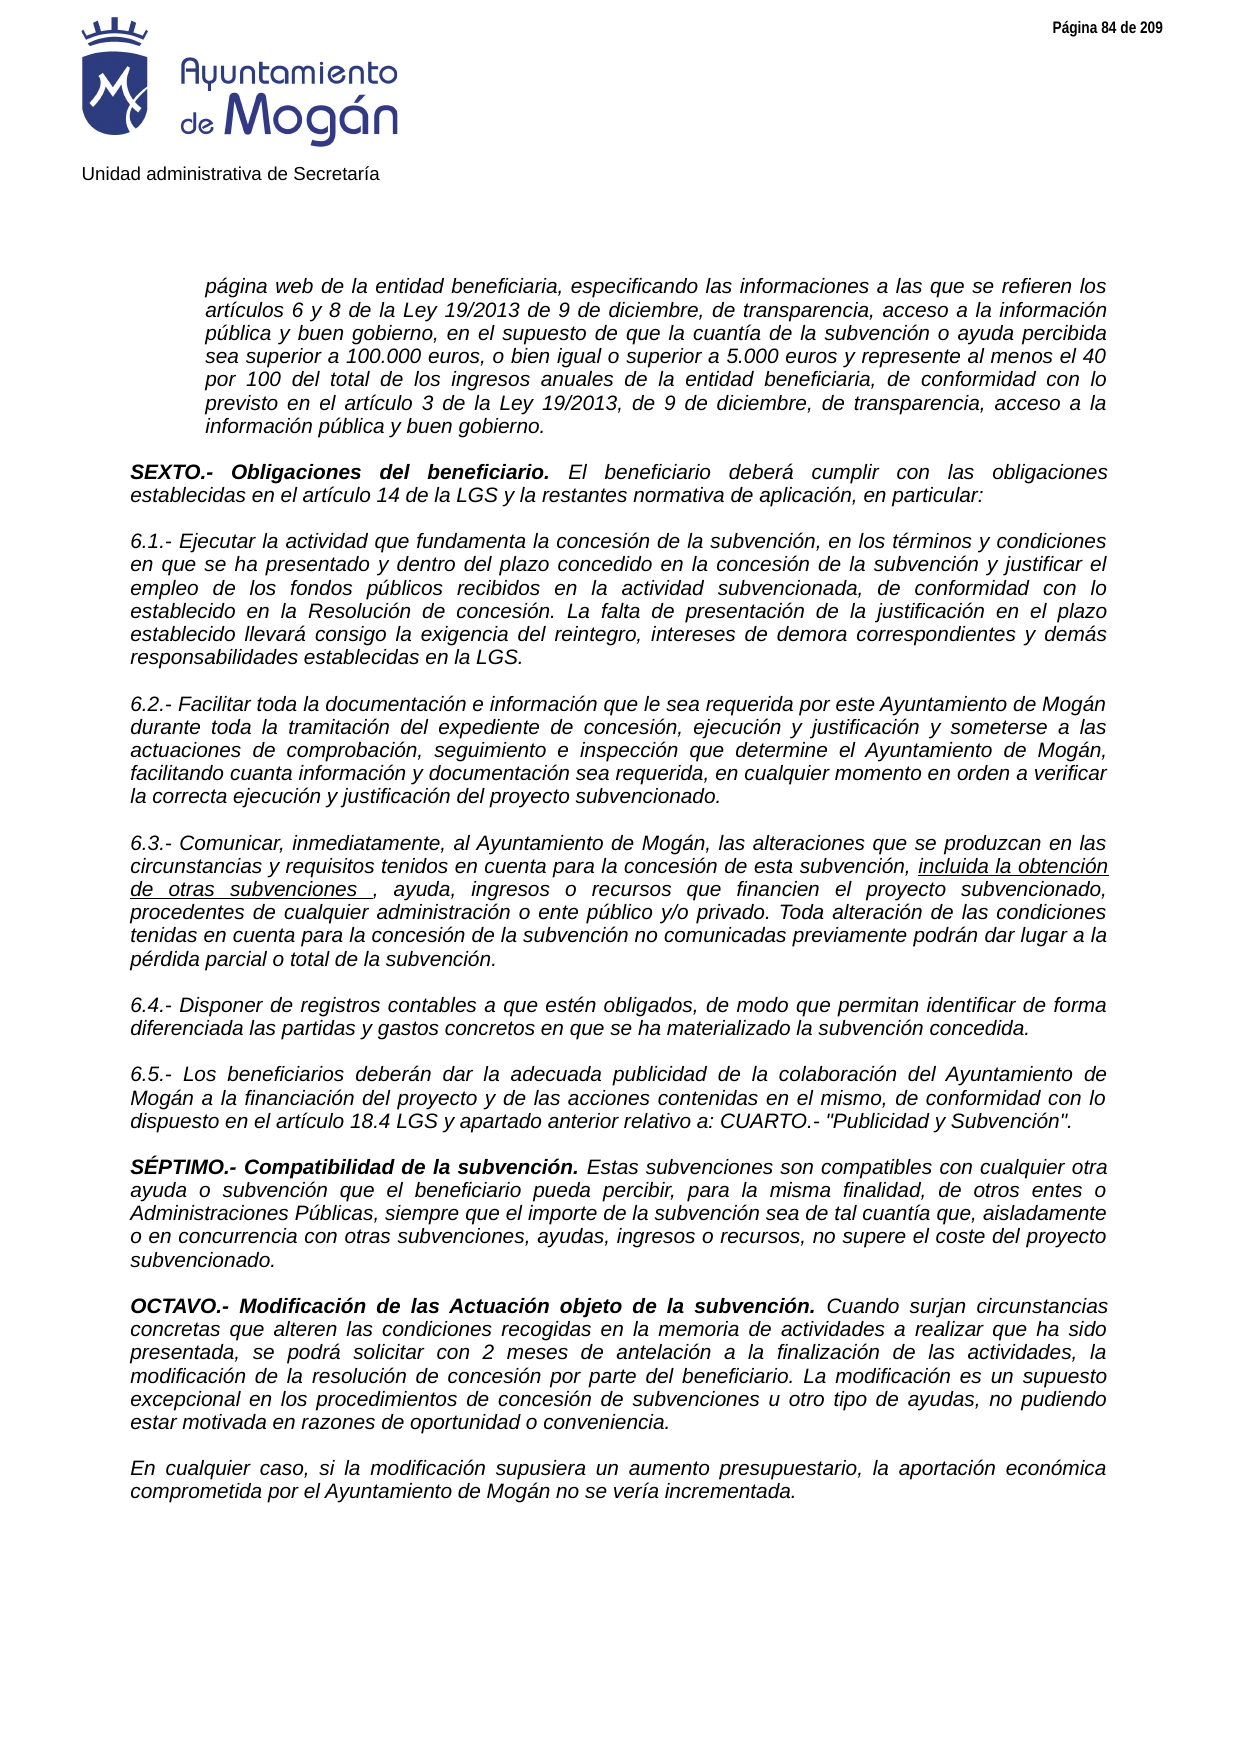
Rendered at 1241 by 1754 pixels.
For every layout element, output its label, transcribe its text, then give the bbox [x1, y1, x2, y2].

text 6.5.- Los beneficiarios deberán dar la adecuada publicidad de la colaboración del Ayuntamiento de Mogán a la financiación del proyecto y de las acciones contenidas en el mismo, de conformidad con lo dispuesto en el artículo 18.4 LGS y apartado anterior relativo a: CUARTO.- "Publicidad y Subvención". [130, 1063, 1110, 1132]
text En cualquier caso, si la modificación supusiera un aumento presupuestario, la aportación económica comprometida por el Ayuntamiento de Mogán no se vería incrementada. [130, 1457, 1110, 1503]
text 6.2.- Facilitar toda la documentación e información que le sea requerida por este Ayuntamiento de Mogán durante toda la tramitación del expediente de concesión, ejecución y justificación y someterse a las actuaciones de comprobación, seguimiento e inspección que determine el Ayuntamiento de Mogán, facilitando cuanta información y documentación sea requerida, en cualquier momento en orden a verificar la correcta ejecución y justificación del proyecto subvencionado. [130, 692, 1110, 808]
text OCTAVO.- Modificación de las Actuación objeto de la subvención. Cuando surjan circunstancias concretas que alteren las condiciones recogidas en la memoria de actividades a realizar que ha sido presentada, se podrá solicitar con 2 meses de antelación a la finalización de las actividades, la modificación de la resolución de concesión por parte del beneficiario. La modificación es un supuesto excepcional en los procedimientos de concesión de subvenciones u otro tipo de ayudas, no pudiendo estar motivada en razones de oportunidad o conveniencia. [130, 1294, 1110, 1434]
text 6.1.- Ejecutar la actividad que fundamenta la concesión de la subvención, en los términos y condiciones en que se ha presentado y dentro del plazo concedido en la concesión de la subvención y justificar el empleo de los fondos públicos recibidos en la actividad subvencionada, de conformidad con lo establecido en la Resolución de concesión. La falta de presentación de la justificación en el plazo establecido llevará consigo la exigencia del reintegro, intereses de demora correspondientes y demás responsabilidades establecidas en la LGS. [130, 530, 1110, 669]
text SÉPTIMO.- Compatibilidad de la subvención. Estas subvenciones son compatibles con cualquier otra ayuda o subvención que el beneficiario pueda percibir, para la misma finalidad, de otros entes o Administraciones Públicas, siempre que el importe de la subvención sea de tal cuantía que, aisladamente o en concurrencia con otras subvenciones, ayudas, ingresos o recursos, no supere el coste del proyecto subvencionado. [130, 1155, 1110, 1272]
text SEXTO.- Obligaciones del beneficiario. El beneficiario deberá cumplir con las obligaciones establecidas en el artículo 14 de la LGS y la restantes normativa de aplicación, en particular: [130, 460, 1110, 507]
text 6.3.- Comunicar, inmediatamente, al Ayuntamiento de Mogán, las alteraciones que se produzcan en las circunstancias y requisitos tenidos en cuenta para la concesión de esta subvención, incluida la obtención de otras subvenciones , ayuda, ingresos o recursos que financien el proyecto subvencionado, procedentes de cualquier administración o ente público y/o privado. Toda alteración de las condiciones tenidas en cuenta para la concesión de la subvención no comunicadas previamente podrán dar lugar a la pérdida parcial o total de la subvención. [130, 831, 1110, 971]
picture [81, 17, 398, 153]
text 6.4.- Disponer de registros contables a que estén obligados, de modo que permitan identificar de forma diferenciada las partidas y gastos concretos en que se ha materializado la subvención concedida. [130, 993, 1110, 1040]
text página web de la entidad beneficiaria, especificando las informaciones a las que se refieren los artículos 6 y 8 de la Ley 19/2013 de 9 de diciembre, de transparencia, acceso a la información pública y buen gobierno, en el supuesto de que la cuantía de la subvención o ayuda percibida sea superior a 100.000 euros, o bien igual o superior a 5.000 euros y represente al menos el 40 por 100 del total de los ingresos anuales de la entidad beneficiaria, de conformidad con lo previsto en el artículo 3 de la Ley 19/2013, de 9 de diciembre, de transparencia, acceso a la información pública y buen gobierno. [205, 275, 1110, 437]
